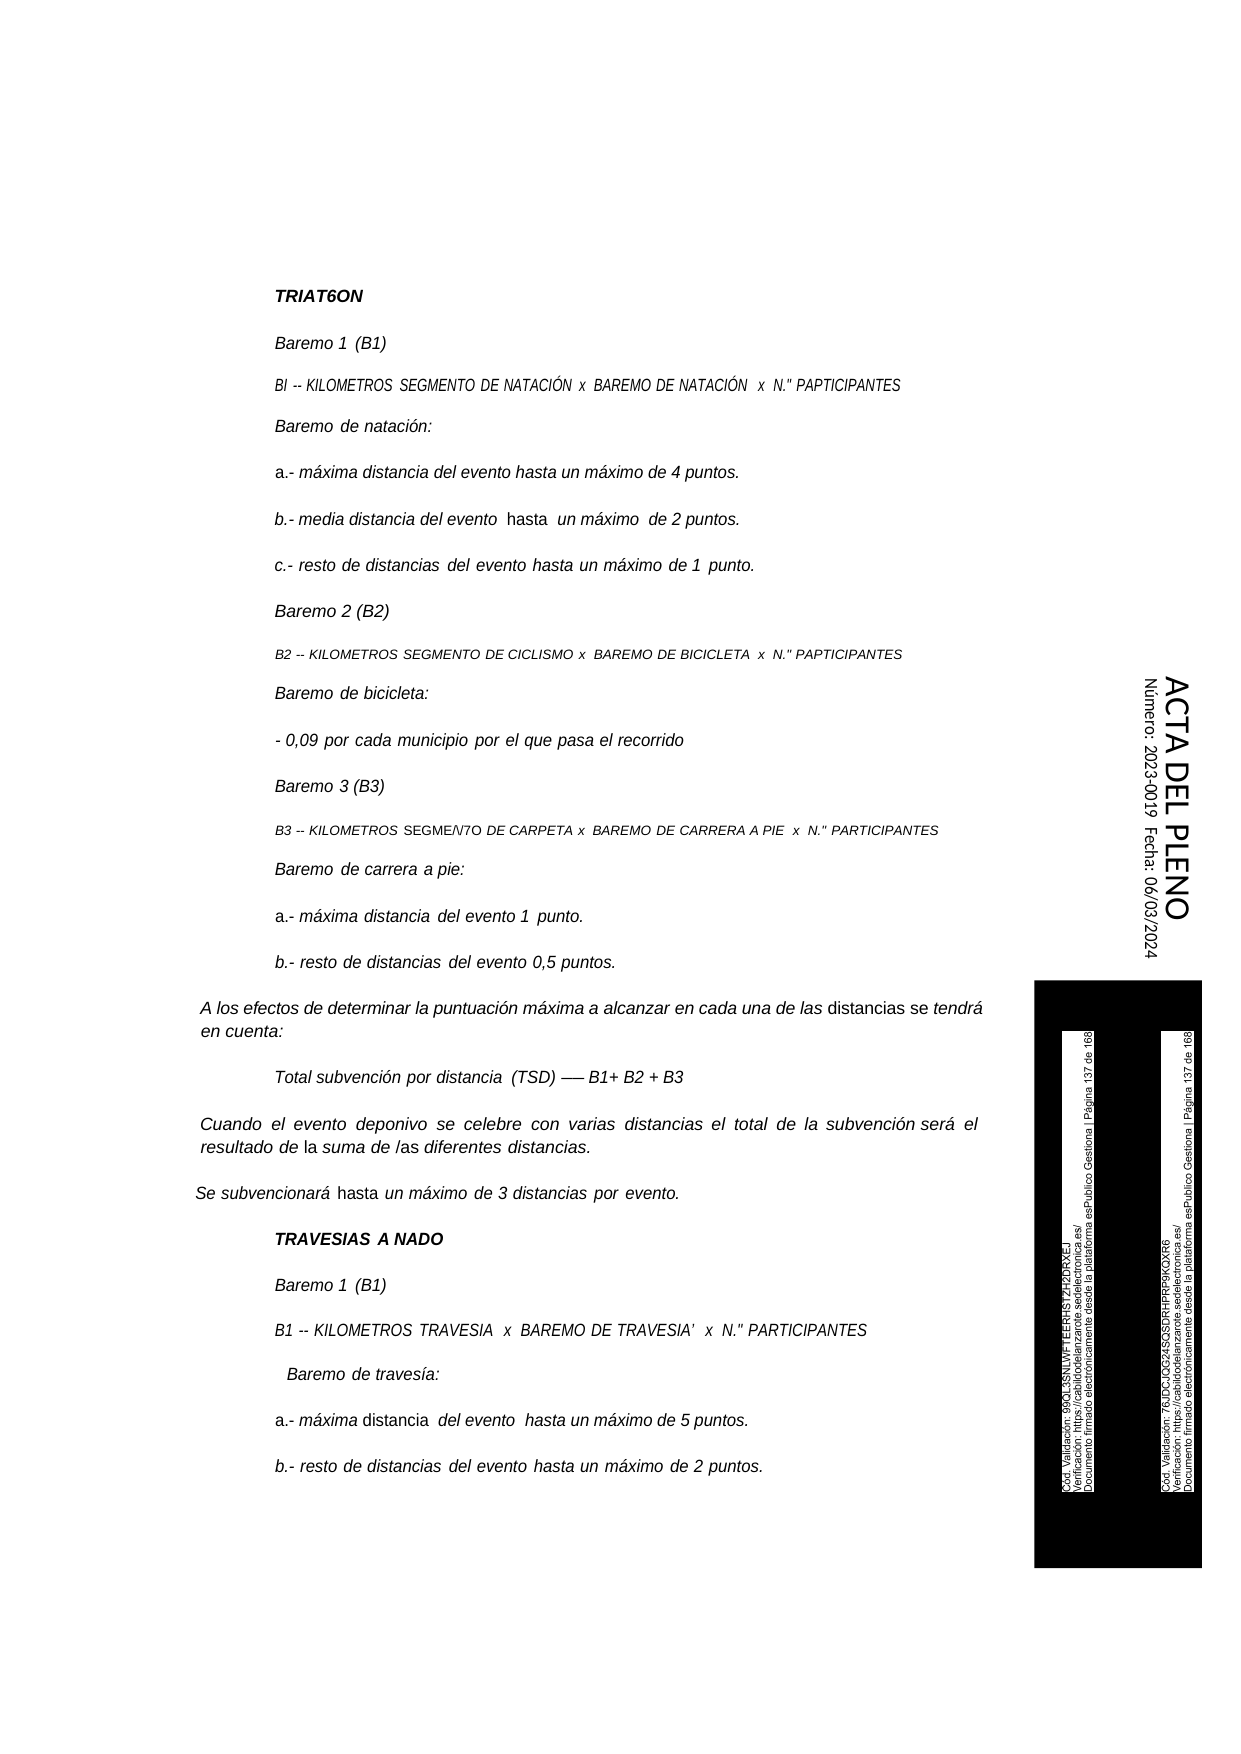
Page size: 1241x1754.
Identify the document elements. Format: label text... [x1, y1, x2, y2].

text A los efectos de determinar la puntuación máxima a alcanzar en cada una de las distancias se tendrá en cuenta: [200, 998, 997, 1042]
text TRIAT6ON [274, 286, 1205, 306]
text a.- máxima distancia del evento 1 punto. [275, 905, 1142, 926]
text Baremo de travesía: [287, 1363, 1205, 1384]
text Baremo de carrera a pie: [274, 859, 1142, 879]
text a.- máxima distancia del evento hasta un máximo de 5 puntos. b.- resto de distancias del evento hasta un máximo de 2 puntos. [275, 1409, 769, 1476]
picture [1062, 1031, 1094, 1067]
text Número: 2023-0019 Fecha: 06/03/2024 [1142, 678, 1161, 967]
picture [1062, 1384, 1094, 1492]
picture [1161, 1203, 1194, 1229]
text a.- máxima distancia del evento hasta un máximo de 4 puntos. b.- media distancia del evento hasta un máximo de 2 puntos. c.- resto de distancias del evento hasta un máximo de 1 punto. Baremo 2 (B2) [274, 462, 760, 621]
text TRAVESIAS A NADO [274, 1229, 1205, 1249]
text ACTA DEL PLENO [1161, 676, 1196, 967]
text Cuando el evento deponivo se celebre con varias distancias el total de la subvención será el resultado de la suma de /as diferentes distancias. [200, 1114, 1012, 1157]
text B2 -- KILOMETROS SEGMENTO DE CICLISMO x BAREMO DE BICICLETA x N." PAPTICIPANTES [275, 647, 1205, 662]
text B1 -- KILOMETROS TRAVESIA x BAREMO DE TRAVESIA’ x N." PARTICIPANTES [274, 1319, 1205, 1340]
picture [1062, 1295, 1094, 1319]
picture [1062, 1340, 1094, 1363]
picture [1161, 1087, 1194, 1183]
text - 0,09 por cada municipio por el que pasa el recorrido Baremo 3 (B3) [274, 730, 710, 796]
text Se subvencionará hasta un máximo de 3 distancias por evento. [195, 1183, 1205, 1203]
picture [1161, 1384, 1194, 1492]
text Baremo de bicicleta: [274, 683, 1142, 703]
text Baremo 1 (B1) [274, 1275, 1205, 1295]
text Baremo 1 (B1) [274, 333, 1205, 353]
picture [1062, 1203, 1094, 1229]
text Baremo de natación: [274, 416, 1205, 436]
text Total subvención por distancia (TSD) —— B1+ B2 + B3 [274, 1067, 1205, 1087]
picture [1161, 1340, 1194, 1363]
text b.- resto de distancias del evento 0,5 puntos. [275, 951, 1205, 972]
picture [1161, 1249, 1194, 1275]
picture [1062, 1249, 1094, 1275]
text BI -- KILOMETROS SEGMENTO DE NATACIÓN x BAREMO DE NATACIÓN x N." PAPTICIPANTES [274, 375, 1205, 396]
picture [1161, 1031, 1194, 1067]
text B3 -- KILOMETROS SEGME/\/7O DE CARPETA x BAREMO DE CARRERA A PIE x N." PARTICIPANTES [275, 822, 1142, 838]
picture [1161, 1295, 1194, 1319]
picture [1062, 1087, 1094, 1183]
